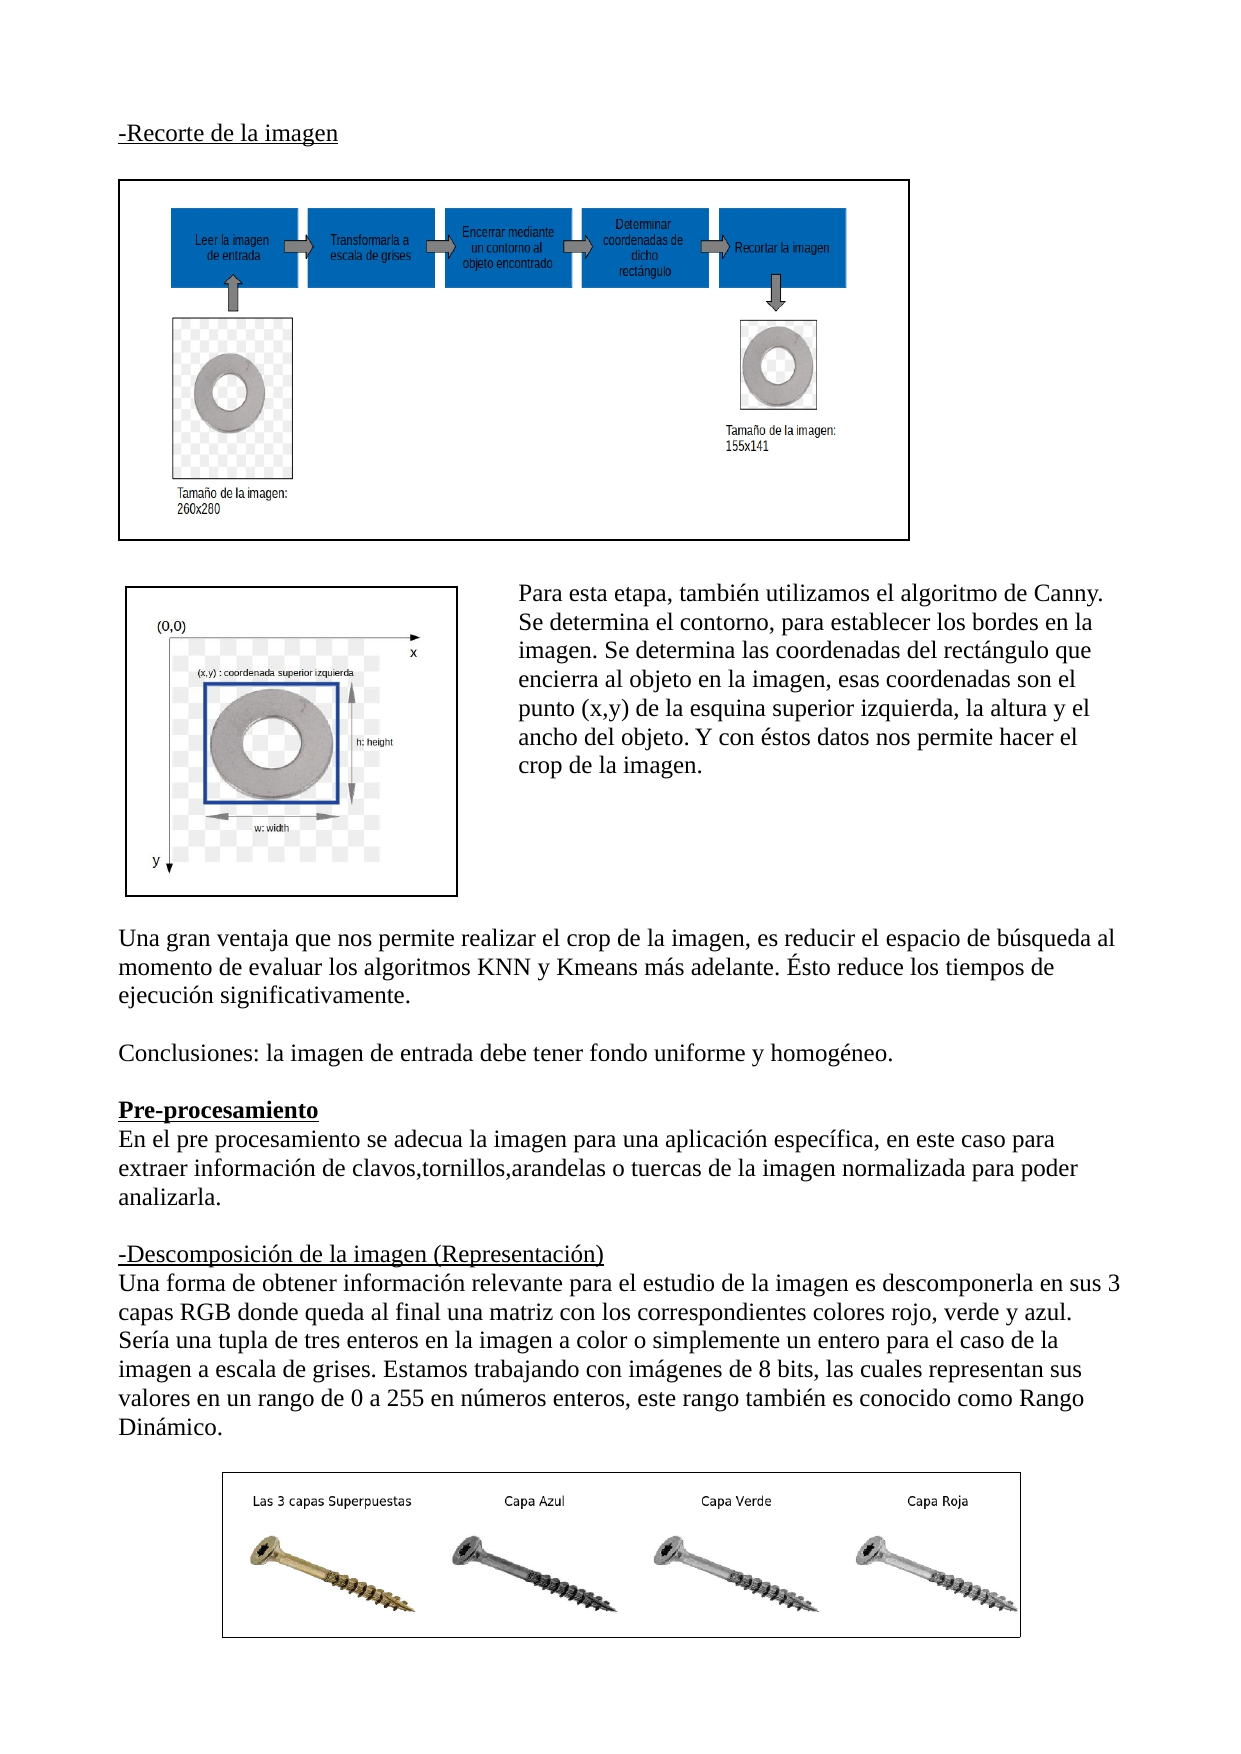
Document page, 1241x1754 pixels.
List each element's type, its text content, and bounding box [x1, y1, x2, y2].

picture [224, 1475, 1018, 1634]
text Sería una tupla de tres enteros en la imagen a color o simplemente un entero para el caso de la imagen a escala de grises. Estamos trabajando con imágenes de 8 bits, las cuales representan sus valores en un rango de 0 a 255 en números enteros, este rango también es conocido como Rango Dinámico. [118, 1326, 1122, 1441]
text [127, 588, 456, 895]
picture [129, 591, 454, 892]
text Una forma de obtener información relevante para el estudio de la imagen es descomponerla en sus 3 capas RGB donde queda al final una matriz con los correspondientes colores rojo, verde y azul. [118, 1268, 1122, 1326]
picture [123, 184, 906, 537]
text -Descomposición de la imagen (Representación) [118, 1239, 1122, 1268]
text Para esta etapa, también utilizamos el algoritmo de Canny. [118, 578, 1122, 607]
text En el pre procesamiento se adecua la imagen para una aplicación específica, en este caso para extraer información de clavos,tornillos,arandelas o tuercas de la imagen normalizada para poder analizarla. [118, 1124, 1122, 1211]
text Una gran ventaja que nos permite realizar el crop de la imagen, es reducir el espacio de búsqueda al momento de evaluar los algoritmos KNN y Kmeans más adelante. Ésto reduce los tiempos de ejecución significativamente. [118, 923, 1122, 1009]
text -Recorte de la imagen [118, 118, 1122, 147]
text Pre-procesamiento [118, 1096, 1122, 1124]
text Se determina el contorno, para establecer los bordes en la imagen. Se determina las coordenadas del rectángulo que encierra al objeto en la imagen, esas coordenadas son el punto (x,y) de la esquina superior izquierda, la altura y el ancho del objeto. Y con éstos datos nos permite hacer el crop de la imagen. [458, 607, 1122, 779]
text Conclusiones: la imagen de entrada debe tener fondo uniforme y homogéneo. [118, 1038, 1122, 1067]
